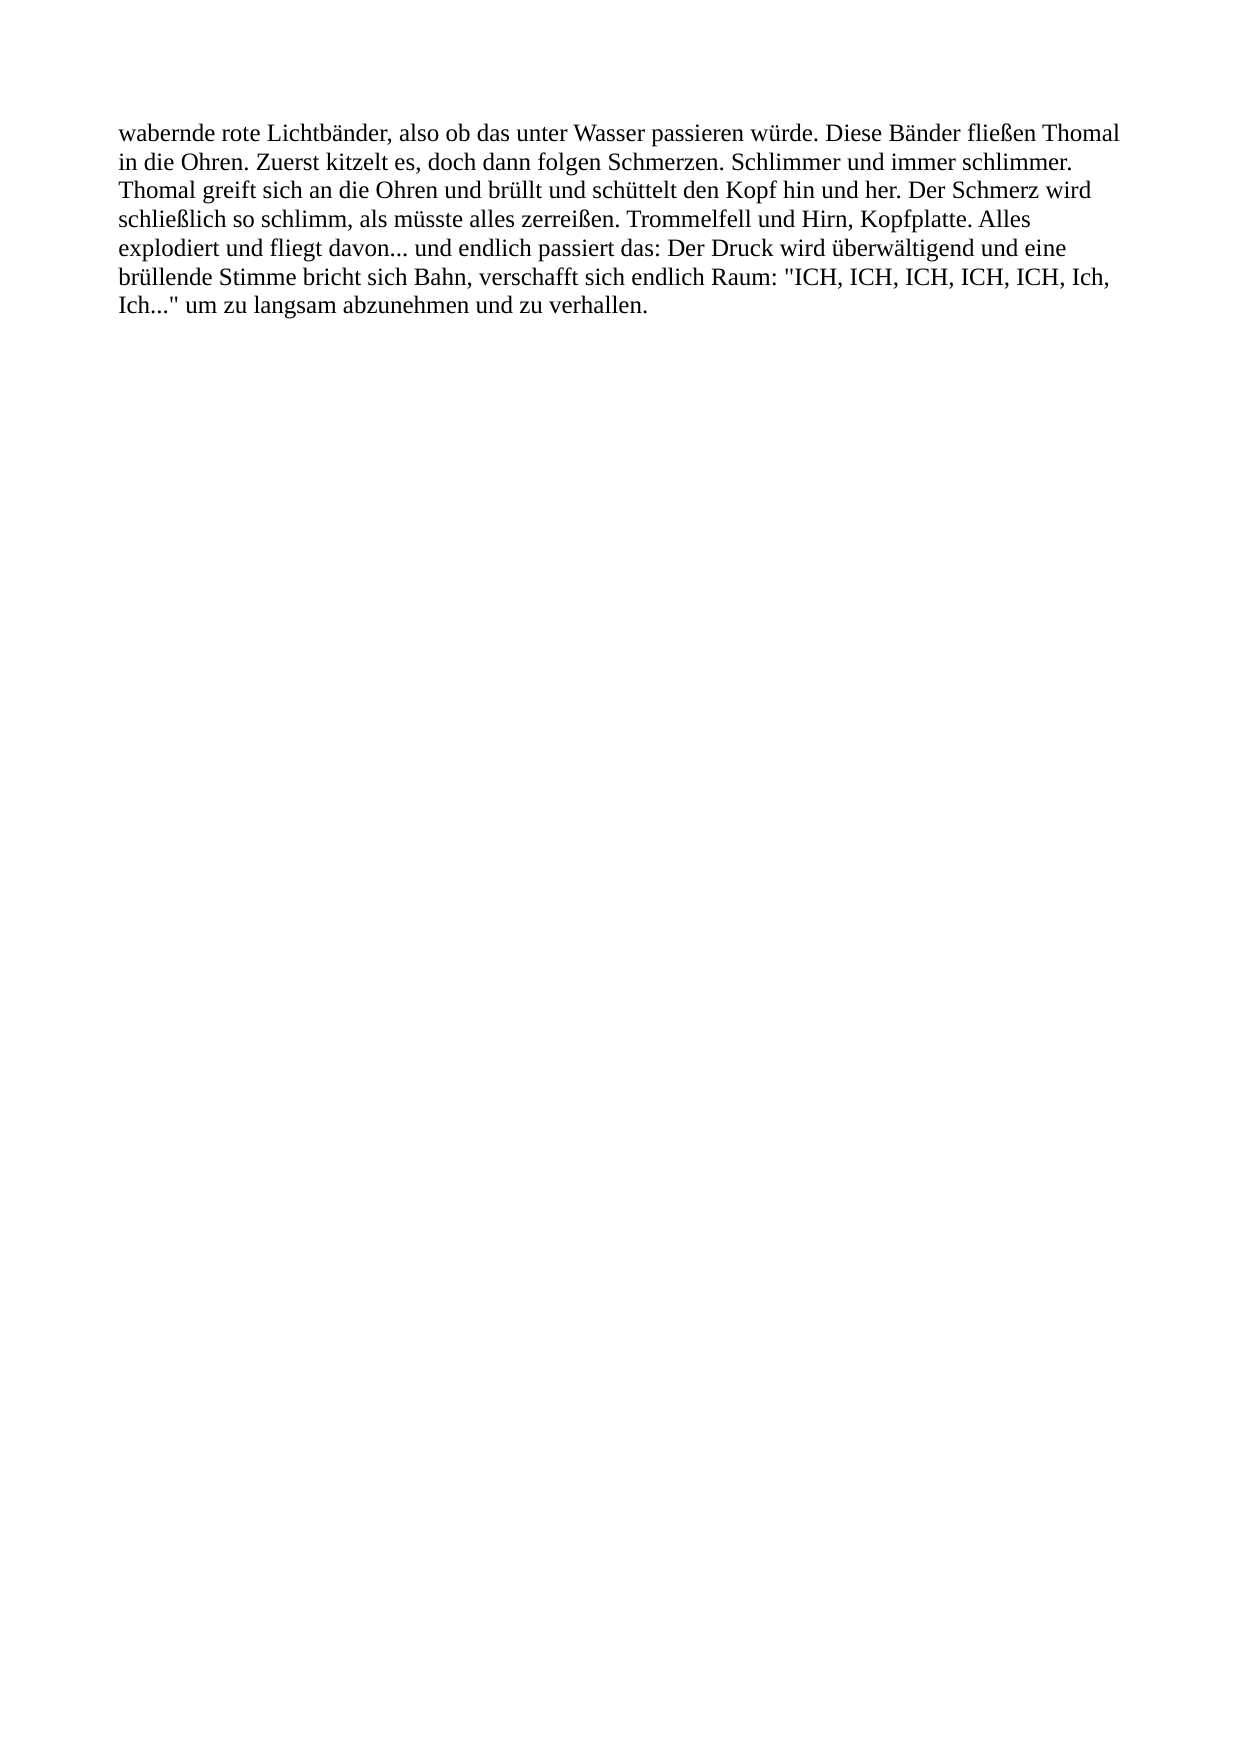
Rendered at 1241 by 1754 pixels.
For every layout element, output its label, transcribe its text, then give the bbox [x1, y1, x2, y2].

text wabernde rote Lichtbänder, also ob das unter Wasser passieren würde. Diese Bänder fließen Thomal in die Ohren. Zuerst kitzelt es, doch dann folgen Schmerzen. Schlimmer und immer schlimmer. Thomal greift sich an die Ohren und brüllt und schüttelt den Kopf hin und her. Der Schmerz wird schließlich so schlimm, als müsste alles zerreißen. Trommelfell und Hirn, Kopfplatte. Alles explodiert und fliegt davon... und endlich passiert das: Der Druck wird überwältigend und eine brüllende Stimme bricht sich Bahn, verschafft sich endlich Raum: "ICH, ICH, ICH, ICH, ICH, Ich, Ich..." um zu langsam abzunehmen und zu verhallen. [118, 118, 1122, 319]
